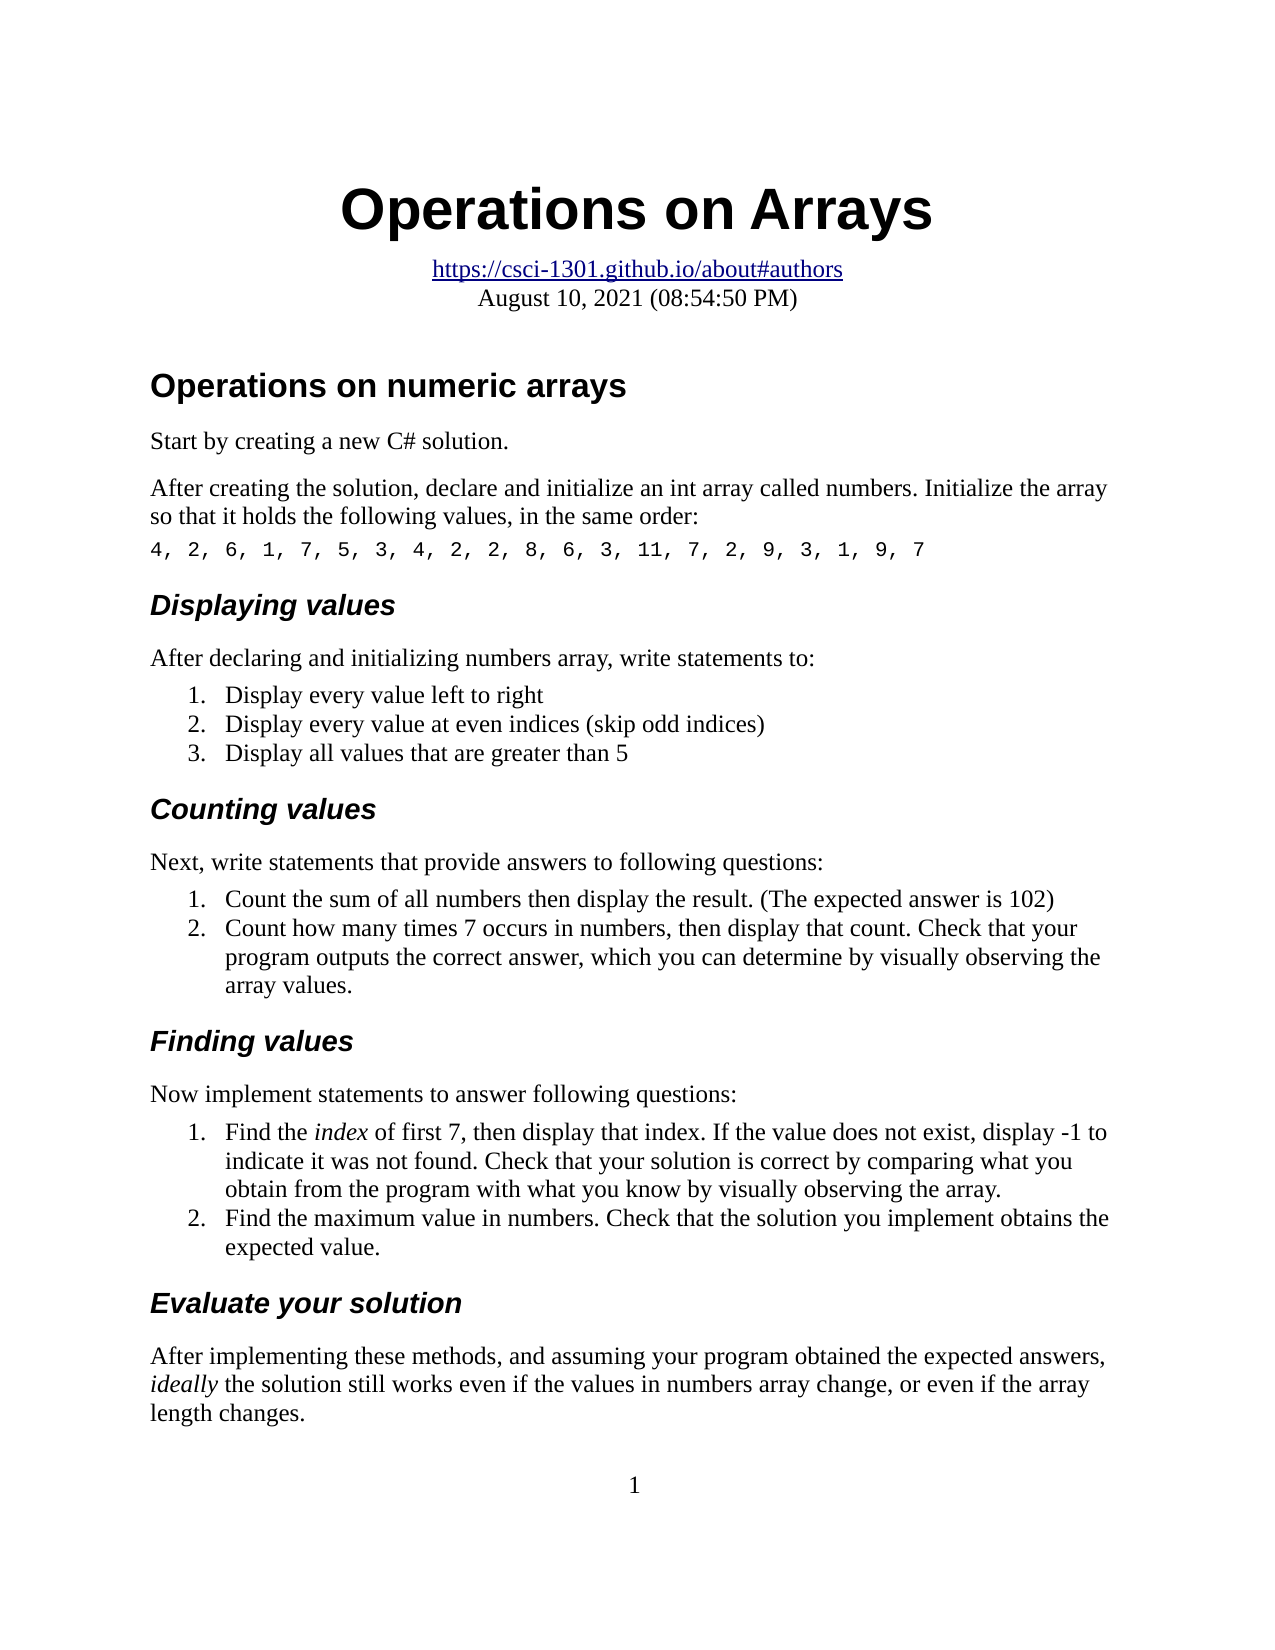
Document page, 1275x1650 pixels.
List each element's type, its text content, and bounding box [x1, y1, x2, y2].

list Display every value at even indices (skip odd indices) [187, 709, 1125, 738]
list Display all values that are greater than 5 [187, 738, 1125, 767]
text Start by creating a new C# solution. [150, 426, 1125, 455]
subtitle Counting values [150, 792, 1125, 825]
text https://csci-1301.github.io/about#authors [150, 254, 1125, 283]
text Next, write statements that provide answers to following questions: [150, 847, 1125, 875]
list Find the index of first 7, then display that index. If the value does not exist, display -1 to indicate it was not found. Check that your solution is correct by comparing what you obtain from the program with what you know by visually observing the array. [187, 1117, 1125, 1203]
text After implementing these methods, and assuming your program obtained the expected answers, ideally the solution still works even if the values in numbers array change, or even if the array length changes. [150, 1341, 1125, 1427]
list Display every value left to right [187, 680, 1125, 709]
text August 10, 2021 (08:54:50 PM) [150, 283, 1125, 312]
subtitle Displaying values [150, 588, 1125, 621]
list Find the maximum value in numbers. Check that the solution you implement obtains the expected value. [187, 1203, 1125, 1261]
subtitle Operations on numeric arrays [150, 366, 1125, 404]
subtitle Finding values [150, 1024, 1125, 1058]
list Count the sum of all numbers then display the result. (The expected answer is 102) [187, 884, 1125, 913]
text After creating the solution, declare and initialize an int array called numbers. Initialize the array so that it holds the following values, in the same order: [150, 473, 1125, 530]
list Count how many times 7 occurs in numbers, then display that count. Check that your program outputs the correct answer, which you can determine by visually observing the array values. [187, 913, 1125, 999]
text 4, 2, 6, 1, 7, 5, 3, 4, 2, 2, 8, 6, 3, 11, 7, 2, 9, 3, 1, 9, 7 [150, 539, 1125, 563]
text Now implement statements to answer following questions: [150, 1079, 1125, 1108]
subtitle Evaluate your solution [150, 1286, 1125, 1319]
title Operations on Arrays [150, 175, 1125, 242]
text After declaring and initializing numbers array, write statements to: [150, 643, 1125, 671]
